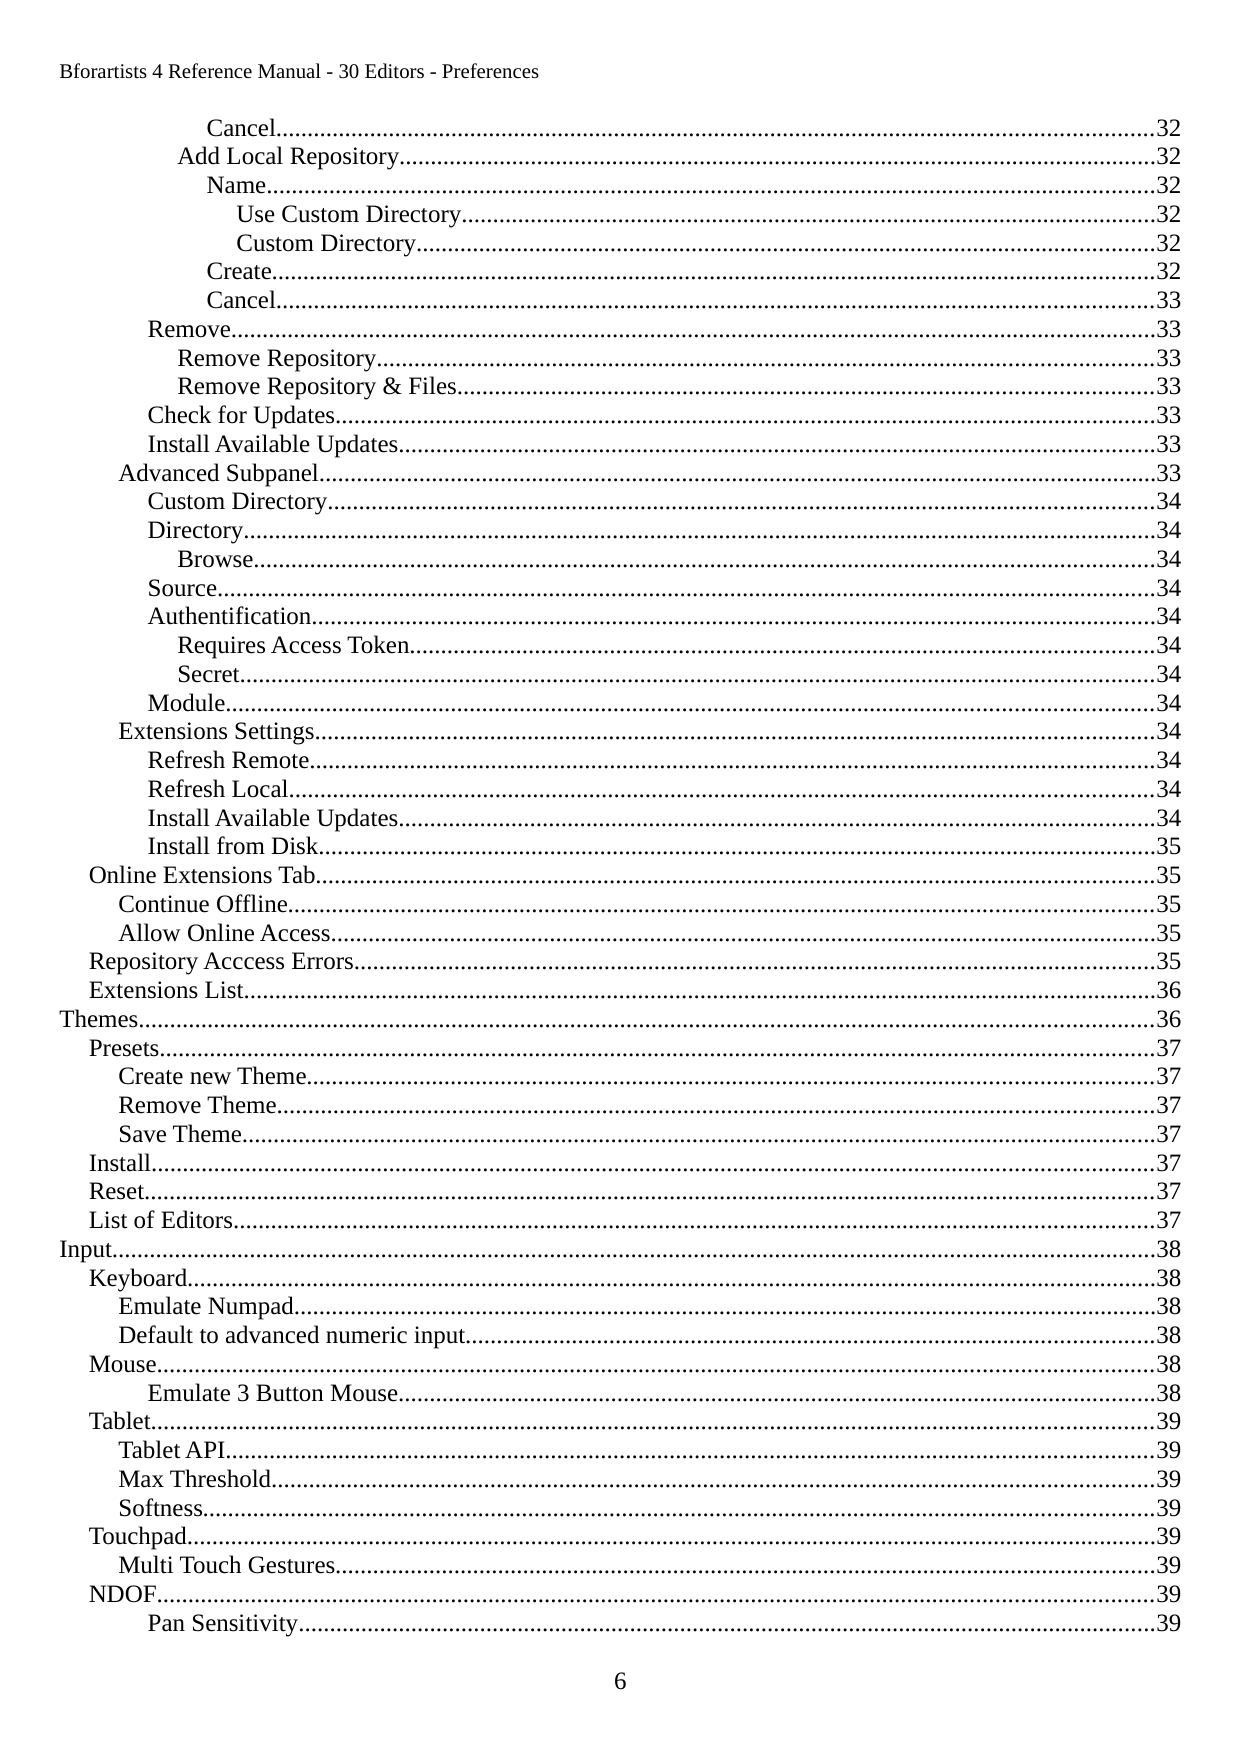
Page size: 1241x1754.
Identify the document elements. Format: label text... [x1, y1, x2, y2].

text Presets 37 [88, 1033, 1181, 1061]
text Themes 36 [59, 1004, 1181, 1033]
text Allow Online Access 35 [118, 918, 1181, 946]
text Install Available Updates 33 [147, 429, 1181, 458]
text Pan Sensitivity 39 [147, 1608, 1181, 1636]
text Emulate 3 Button Mouse 38 [147, 1378, 1181, 1406]
text Module 34 [147, 688, 1181, 716]
text List of Editors 37 [88, 1205, 1181, 1234]
text Remove 33 [147, 314, 1181, 343]
text Reset 37 [88, 1176, 1181, 1205]
text Requires Access Token 34 [177, 630, 1181, 659]
text Default to advanced numeric input 38 [118, 1320, 1181, 1349]
text Softness 39 [118, 1493, 1181, 1521]
text Name 32 [206, 170, 1181, 199]
text Touchpad 39 [88, 1521, 1181, 1550]
text Input 38 [59, 1234, 1181, 1263]
text Tablet 39 [88, 1406, 1181, 1435]
text Advanced Subpanel 33 [118, 458, 1181, 486]
text Install from Disk 35 [147, 831, 1181, 860]
text Emulate Numpad 38 [118, 1291, 1181, 1320]
text Cancel 33 [206, 285, 1181, 314]
text Create 32 [206, 256, 1181, 285]
text Repository Acccess Errors 35 [88, 946, 1181, 975]
text Keyboard 38 [88, 1263, 1181, 1291]
text Install 37 [88, 1148, 1181, 1176]
text Create new Theme 37 [118, 1061, 1181, 1090]
text Remove Theme 37 [118, 1090, 1181, 1119]
text Use Custom Directory 32 [236, 199, 1181, 228]
text Continue Offline 35 [118, 889, 1181, 918]
text Custom Directory 32 [236, 228, 1181, 256]
text Extensions List 36 [88, 975, 1181, 1004]
text Custom Directory 34 [147, 486, 1181, 515]
text Tablet API 39 [118, 1435, 1181, 1464]
text Refresh Remote 34 [147, 745, 1181, 774]
text Install Available Updates 34 [147, 803, 1181, 831]
text Remove Repository & Files 33 [177, 371, 1181, 400]
text Save Theme 37 [118, 1119, 1181, 1148]
text Extensions Settings 34 [118, 716, 1181, 745]
text Max Threshold 39 [118, 1464, 1181, 1493]
text Authentification 34 [147, 601, 1181, 630]
text Refresh Local 34 [147, 774, 1181, 803]
text Online Extensions Tab 35 [88, 860, 1181, 889]
text Directory 34 [147, 515, 1181, 544]
text Mouse 38 [88, 1349, 1181, 1378]
text Add Local Repository 32 [177, 141, 1181, 170]
text Secret 34 [177, 659, 1181, 688]
text Multi Touch Gestures 39 [118, 1550, 1181, 1579]
text NDOF 39 [88, 1579, 1181, 1608]
text Browse 34 [177, 544, 1181, 573]
text Check for Updates 33 [147, 400, 1181, 429]
text Cancel 32 [206, 113, 1181, 141]
text Remove Repository 33 [177, 343, 1181, 371]
text Source 34 [147, 573, 1181, 601]
